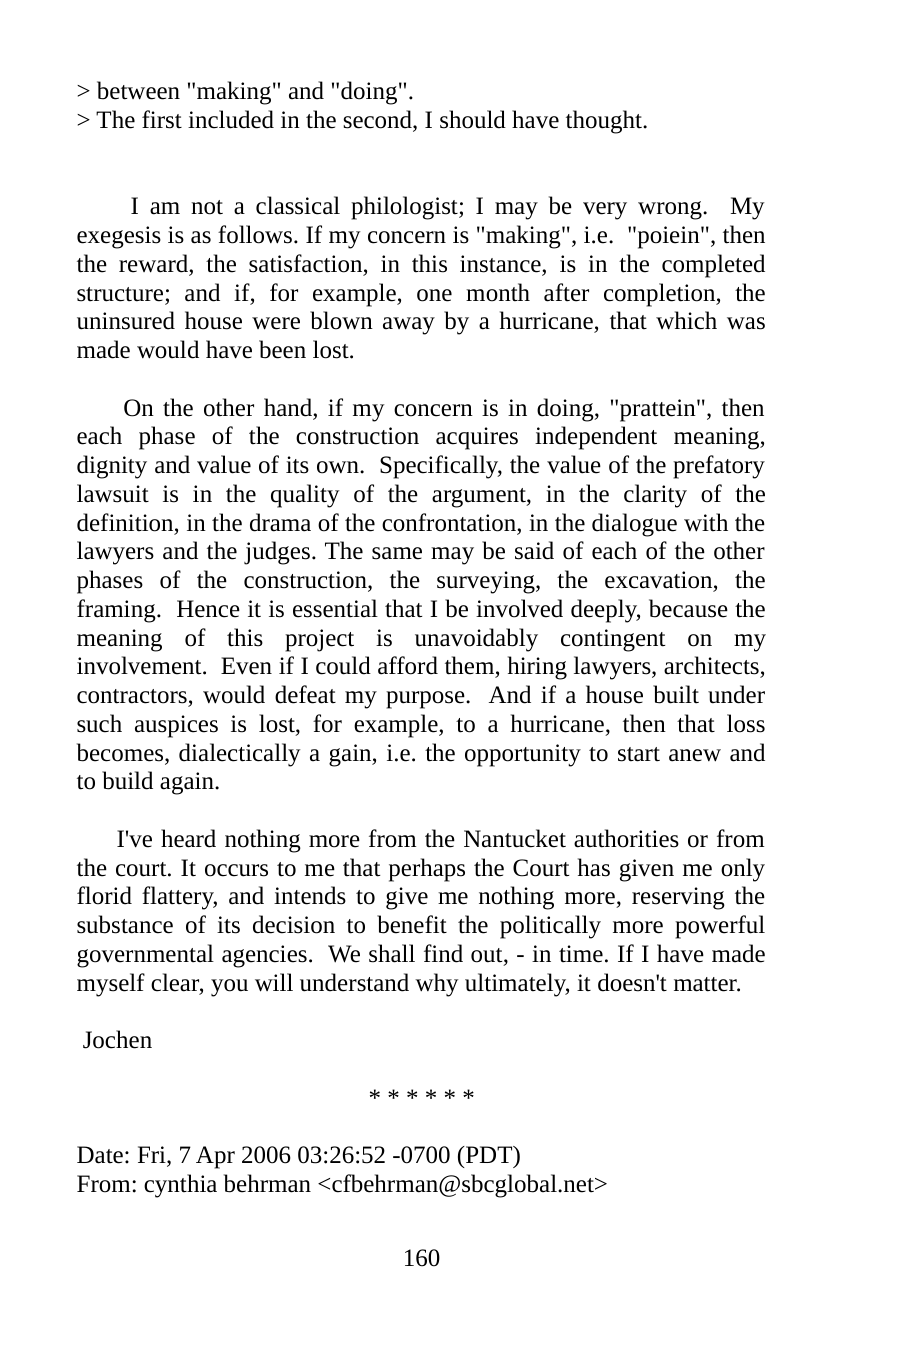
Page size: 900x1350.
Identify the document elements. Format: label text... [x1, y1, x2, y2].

text I've heard nothing more from the Nantucket authorities or from the court. It occurs to me that perhaps the Court has given me only florid flattery, and intends to give me nothing more, reserving the substance of its decision to benefit the politically more powerful governmental agencies. We shall find out, - in time. If I have made myself clear, you will understand why ultimately, it doesn't matter. [76, 824, 766, 996]
text > between "making" and "doing". [76, 76, 766, 105]
text Jochen [76, 1025, 766, 1054]
text Date: Fri, 7 Apr 2006 03:26:52 -0700 (PDT) [76, 1140, 766, 1169]
text From: cynthia behrman <cfbehrman@sbcglobal.net> [76, 1169, 766, 1198]
text > The first included in the second, I should have thought. [76, 105, 766, 134]
text On the other hand, if my concern is in doing, "prattein", then each phase of the construction acquires independent meaning, dignity and value of its own. Specifically, the value of the prefatory lawsuit is in the quality of the argument, in the clarity of the definition, in the drama of the confrontation, in the dialogue with the lawyers and the judges. The same may be said of each of the other phases of the construction, the surveying, the excavation, the framing. Hence it is essential that I be involved deeply, because the meaning of this project is unavoidably contingent on my involvement. Even if I could afford them, hiring lawyers, architects, contractors, would defeat my purpose. And if a house built under such auspices is lost, for example, to a hurricane, then that loss becomes, dialectically a gain, i.e. the opportunity to start anew and to build again. [76, 393, 766, 795]
text * * * * * * [76, 1083, 766, 1111]
text I am not a classical philologist; I may be very wrong. My exegesis is as follows. If my concern is "making", i.e. "poiein", then the reward, the satisfaction, in this instance, is in the completed structure; and if, for example, one month after completion, the uninsured house were blown away by a hurricane, that which was made would have been lost. [76, 191, 766, 364]
